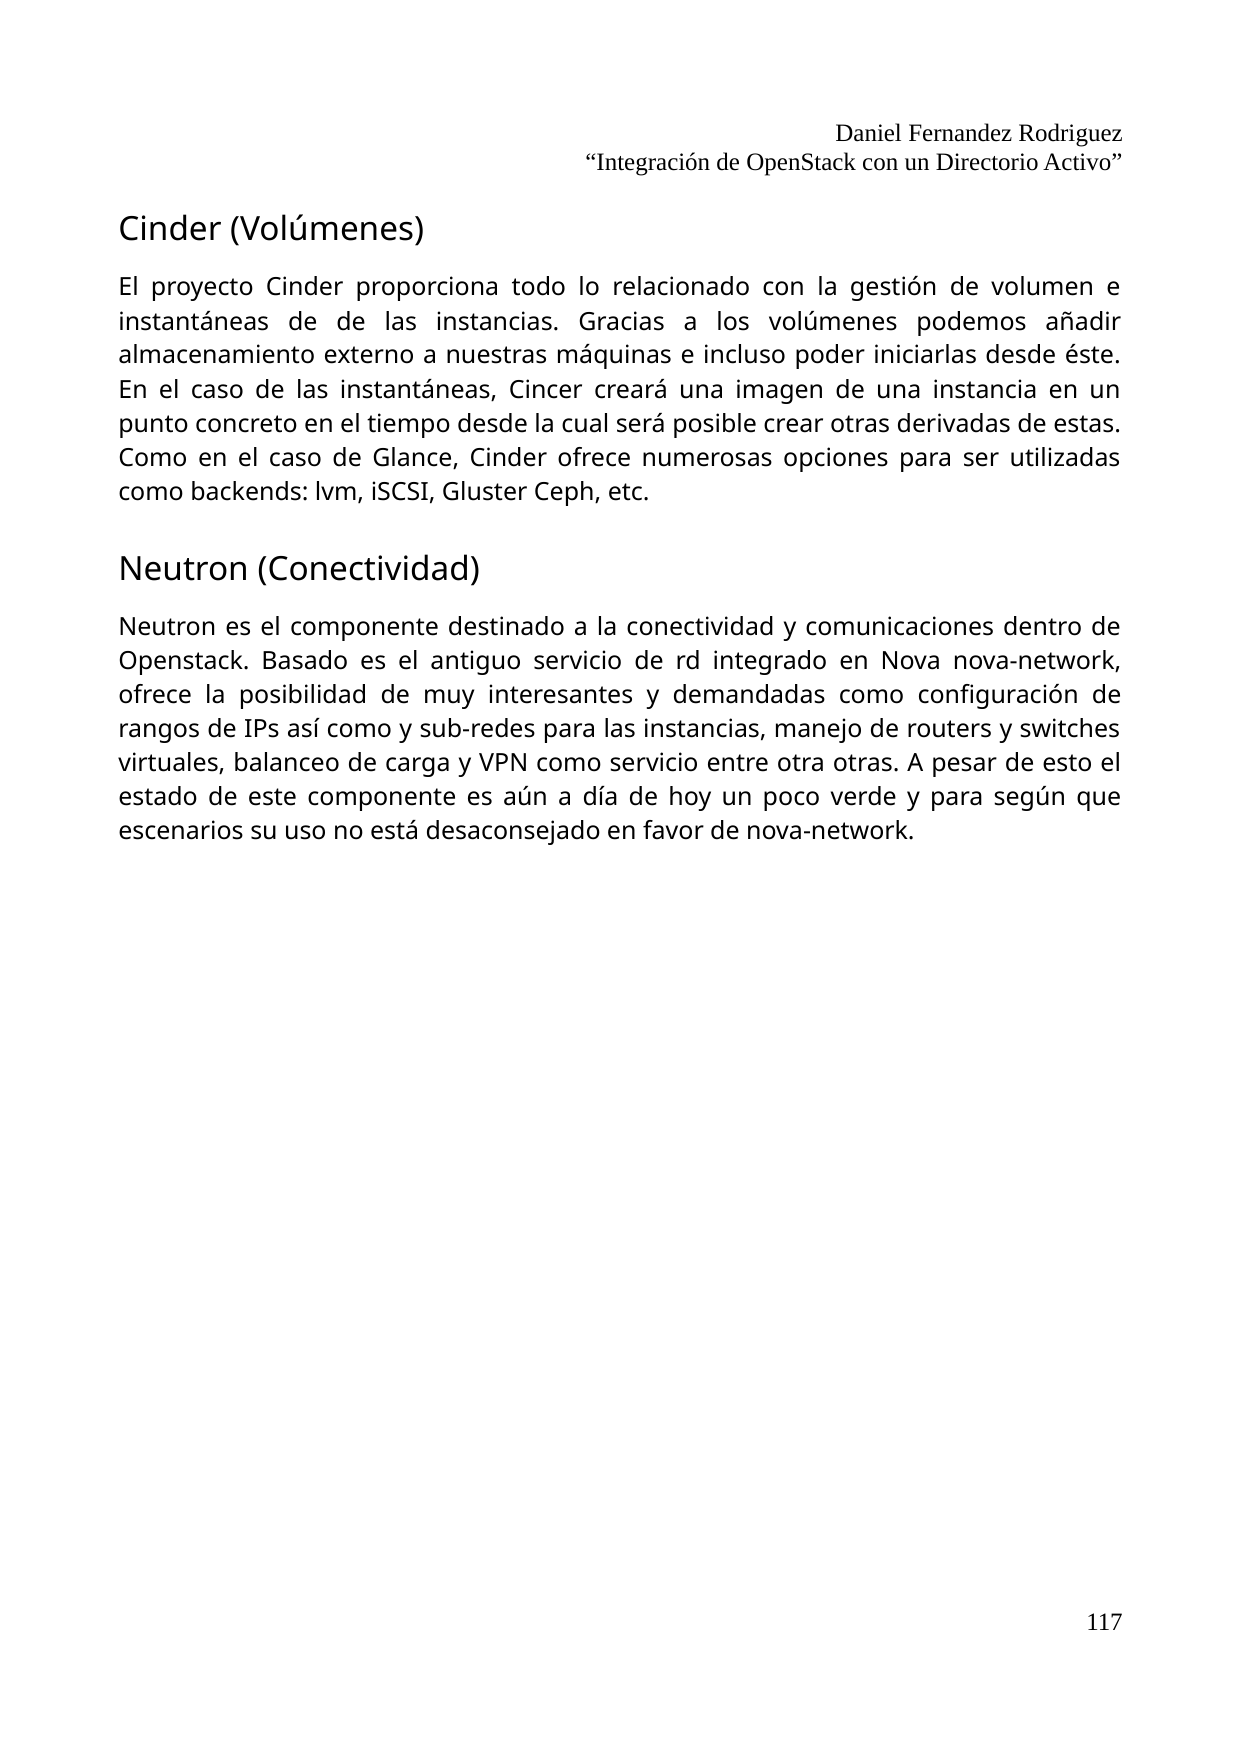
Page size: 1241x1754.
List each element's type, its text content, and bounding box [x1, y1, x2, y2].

text El proyecto Cinder proporciona todo lo relacionado con la gestión de volumen e instantáneas de de las instancias. Gracias a los volúmenes podemos añadir almacenamiento externo a nuestras máquinas e incluso poder iniciarlas desde éste. En el caso de las instantáneas, Cincer creará una imagen de una instancia en un punto concreto en el tiempo desde la cual será posible crear otras derivadas de estas. Como en el caso de Glance, Cinder ofrece numerosas opciones para ser utilizadas como backends: lvm, iSCSI, Gluster Ceph, etc. [118, 269, 1122, 507]
subtitle Cinder (Volúmenes) [118, 205, 1122, 251]
subtitle Neutron (Conectividad) [118, 544, 1122, 590]
text Neutron es el componente destinado a la conectividad y comunicaciones dentro de Openstack. Basado es el antiguo servicio de rd integrado en Nova nova-network, ofrece la posibilidad de muy interesantes y demandadas como configuración de rangos de IPs así como y sub-redes para las instancias, manejo de routers y switches virtuales, balanceo de carga y VPN como servicio entre otra otras. A pesar de esto el estado de este componente es aún a día de hoy un poco verde y para según que escenarios su uso no está desaconsejado en favor de nova-network. [118, 608, 1122, 847]
